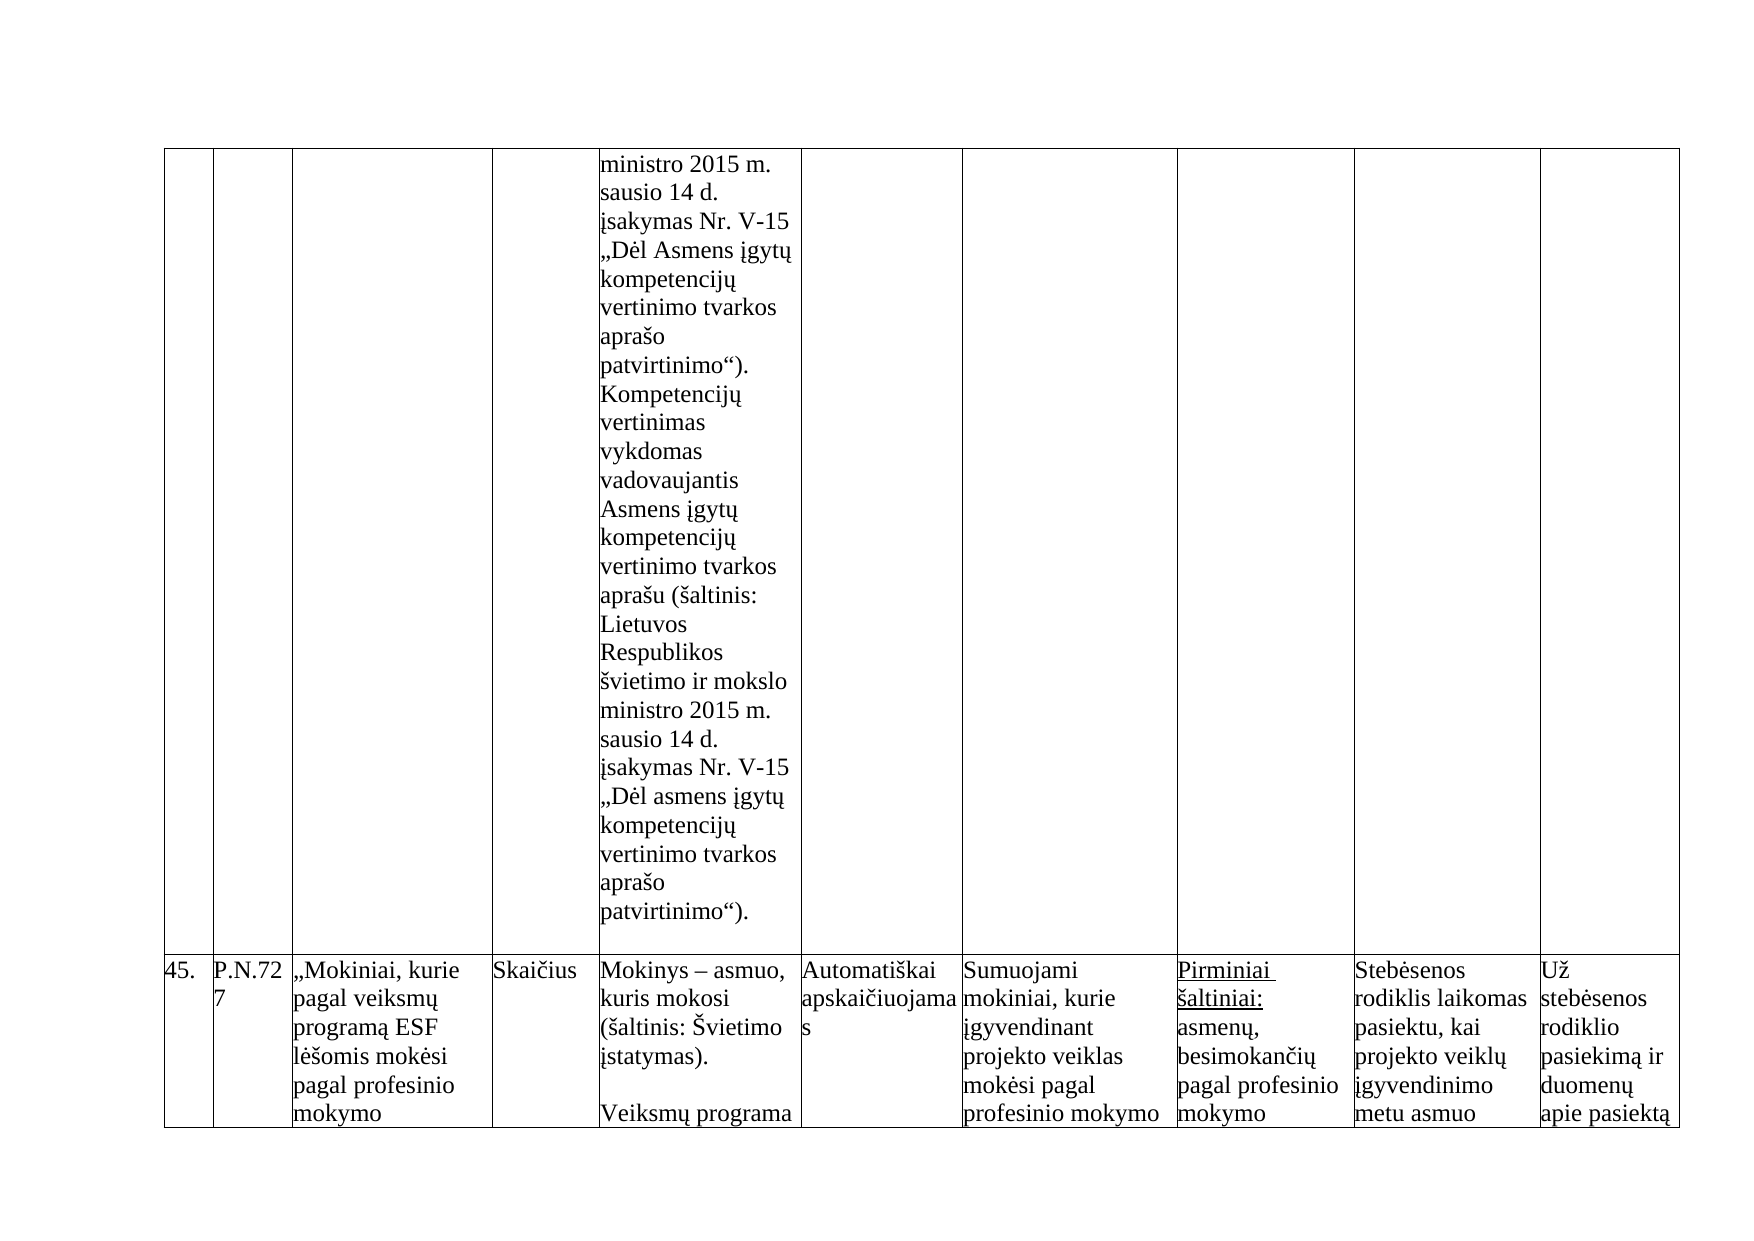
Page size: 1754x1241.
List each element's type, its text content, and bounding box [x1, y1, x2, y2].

table_cell [963, 149, 1177, 954]
table_cell [493, 149, 599, 954]
table_cell [214, 149, 292, 954]
table_cell Automatiškai apskaičiuojamas [802, 955, 962, 1127]
table_cell 45. [165, 955, 213, 1127]
table_cell [1355, 149, 1540, 954]
table_cell „Mokiniai, kurie pagal veiksmų programą ESF lėšomis mokėsi pagal profesinio mokymo [293, 955, 492, 1127]
table_cell Sumuojami mokiniai, kurie įgyvendinant projekto veiklas mokėsi pagal profesinio mokymo [963, 955, 1177, 1127]
table_cell [1541, 149, 1679, 954]
table_cell ministro 2015 m. sausio 14 d. įsakymas Nr. V-15 „Dėl Asmens įgytų kompetencijų vertinimo tvarkos aprašo patvirtinimo“). Kompetencijų vertinimas vykdomas vadovaujantis Asmens įgytų kompetencijų vertinimo tvarkos aprašu (šaltinis: Lietuvos Respublikos švietimo ir mokslo ministro 2015 m. sausio 14 d. įsakymas Nr. V-15 „Dėl asmens įgytų kompetencijų vertinimo tvarkos aprašo patvirtinimo“). [600, 149, 801, 954]
table_cell Už stebėsenos rodiklio pasiekimą ir duomenų apie pasiektą [1541, 955, 1679, 1127]
table_cell Pirminiai šaltiniai: asmenų, besimokančių pagal profesinio mokymo [1178, 955, 1354, 1127]
table_cell [293, 149, 492, 954]
table_cell [802, 149, 962, 954]
table_cell [1178, 149, 1354, 954]
table_cell Stebėsenos rodiklis laikomas pasiektu, kai projekto veiklų įgyvendinimo metu asmuo [1355, 955, 1540, 1127]
table_cell P.N.727 [214, 955, 292, 1127]
table_cell Mokinys – asmuo, kuris mokosi (šaltinis: Švietimo įstatymas). Veiksmų programa [600, 955, 801, 1127]
table_cell Skaičius [493, 955, 599, 1127]
table_cell [165, 149, 213, 954]
